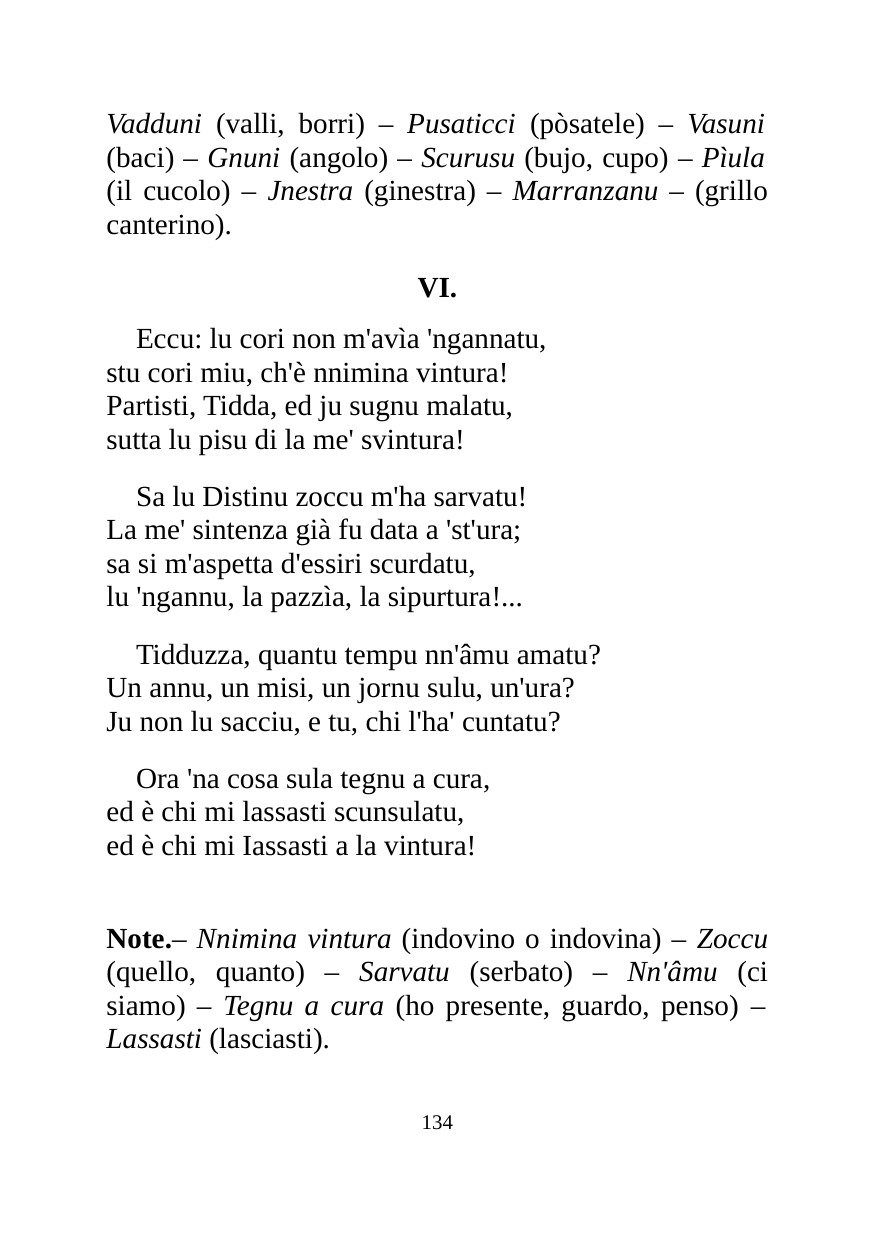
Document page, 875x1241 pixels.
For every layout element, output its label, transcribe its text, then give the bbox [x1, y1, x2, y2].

text stu cori miu, ch'è nnimina vintura! [106, 355, 768, 388]
text ed è chi mi lassasti scunsulatu, [106, 794, 768, 828]
text Note.– Nnimina vintura (indovino o indovina) – Zoccu (quello, quanto) – Sarvatu (serbato) – Nn'âmu (ci siamo) – Tegnu a cura (ho presente, guardo, penso) – Lassasti (lasciasti). [106, 921, 768, 1055]
text Eccu: lu cori non m'avìa 'ngannatu, [106, 321, 768, 355]
text Un annu, un misi, un jornu sulu, un'ura? [106, 670, 768, 704]
text lu 'ngannu, la pazzìa, la sipurtura!... [106, 579, 768, 613]
text Vadduni (valli, borri) – Pusaticci (pòsatele) – Vasuni (baci) – Gnuni (angolo) – Scurusu (bujo, cupo) – Pìula (il cucolo) – Jnestra (ginestra) – Marranzanu – (grillo canterino). [106, 106, 768, 240]
text Tidduzza, quantu tempu nn'âmu amatu? [106, 637, 768, 670]
text Sa lu Distinu zoccu m'ha sarvatu! [106, 479, 768, 512]
text Ora 'na cosa sula tegnu a cura, [106, 761, 768, 794]
text Partisti, Tidda, ed ju sugnu malatu, [106, 388, 768, 422]
text sutta lu pisu di la me' svintura! [106, 422, 768, 455]
text sa si m'aspetta d'essiri scurdatu, [106, 546, 768, 579]
text Ju non lu sacciu, e tu, chi l'ha' cuntatu? [106, 704, 768, 737]
text VI. [106, 270, 768, 303]
text La me' sintenza già fu data a 'st'ura; [106, 512, 768, 546]
text ed è chi mi Iassasti a la vintura! [106, 828, 768, 862]
